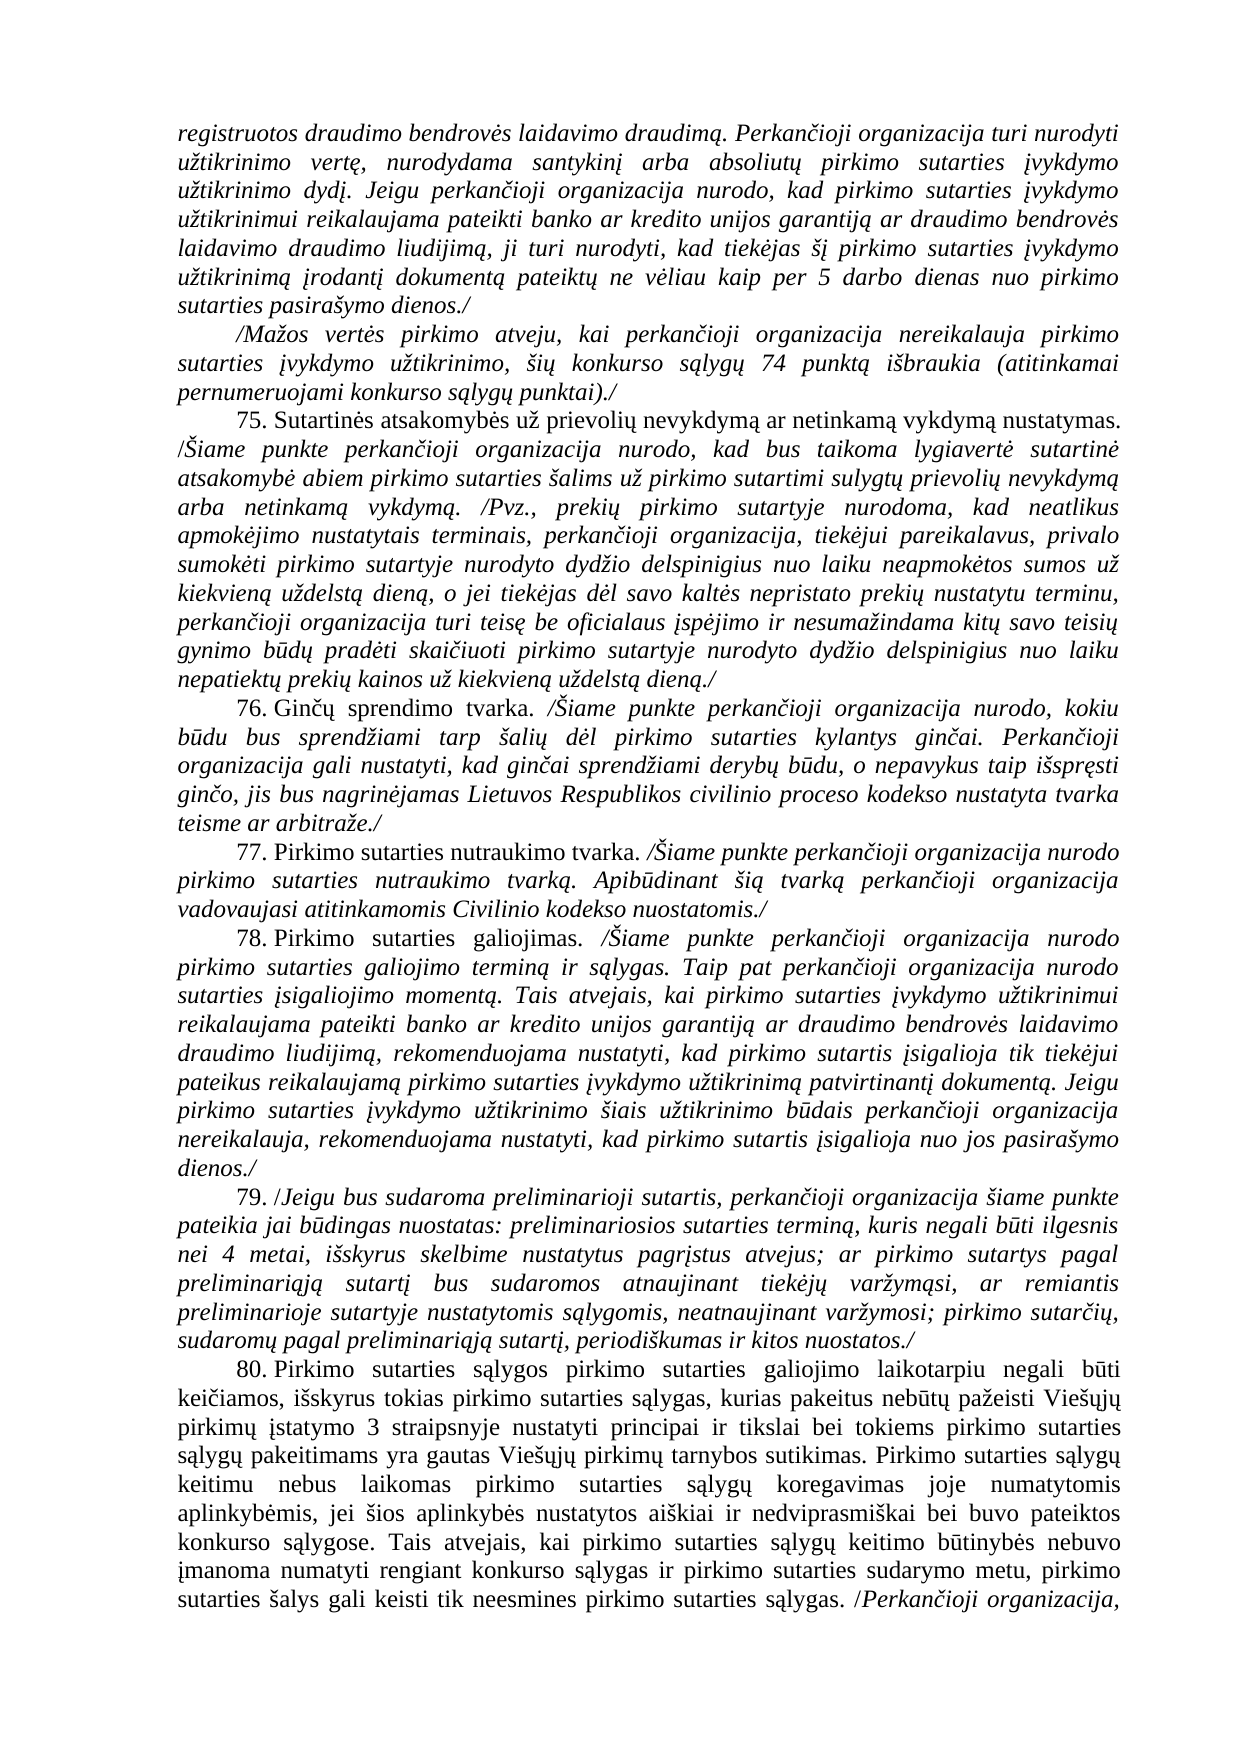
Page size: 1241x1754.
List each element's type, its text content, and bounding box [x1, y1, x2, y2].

text 75. Sutartinės atsakomybės už prievolių nevykdymą ar netinkamą vykdymą nustatymas. /Šiame punkte perkančioji organizacija nurodo, kad bus taikoma lygiavertė sutartinė atsakomybė abiem pirkimo sutarties šalims už pirkimo sutartimi sulygtų prievolių nevykdymą arba netinkamą vykdymą. /Pvz., prekių pirkimo sutartyje nurodoma, kad neatlikus apmokėjimo nustatytais terminais, perkančioji organizacija, tiekėjui pareikalavus, privalo sumokėti pirkimo sutartyje nurodyto dydžio delspinigius nuo laiku neapmokėtos sumos už kiekvieną uždelstą dieną, o jei tiekėjas dėl savo kaltės nepristato prekių nustatytu terminu, perkančioji organizacija turi teisę be oficialaus įspėjimo ir nesumažindama kitų savo teisių gynimo būdų pradėti skaičiuoti pirkimo sutartyje nurodyto dydžio delspinigius nuo laiku nepatiektų prekių kainos už kiekvieną uždelstą dieną./ [177, 406, 1122, 693]
text 78. Pirkimo sutarties galiojimas. /Šiame punkte perkančioji organizacija nurodo pirkimo sutarties galiojimo terminą ir sąlygas. Taip pat perkančioji organizacija nurodo sutarties įsigaliojimo momentą. Tais atvejais, kai pirkimo sutarties įvykdymo užtikrinimui reikalaujama pateikti banko ar kredito unijos garantiją ar draudimo bendrovės laidavimo draudimo liudijimą, rekomenduojama nustatyti, kad pirkimo sutartis įsigalioja tik tiekėjui pateikus reikalaujamą pirkimo sutarties įvykdymo užtikrinimą patvirtinantį dokumentą. Jeigu pirkimo sutarties įvykdymo užtikrinimo šiais užtikrinimo būdais perkančioji organizacija nereikalauja, rekomenduojama nustatyti, kad pirkimo sutartis įsigalioja nuo jos pasirašymo dienos./ [177, 923, 1122, 1182]
text 76. Ginčų sprendimo tvarka. /Šiame punkte perkančioji organizacija nurodo, kokiu būdu bus sprendžiami tarp šalių dėl pirkimo sutarties kylantys ginčai. Perkančioji organizacija gali nustatyti, kad ginčai sprendžiami derybų būdu, o nepavykus taip išspręsti ginčo, jis bus nagrinėjamas Lietuvos Respublikos civilinio proceso kodekso nustatyta tvarka teisme ar arbitraže./ [177, 693, 1122, 837]
text 77. Pirkimo sutarties nutraukimo tvarka. /Šiame punkte perkančioji organizacija nurodo pirkimo sutarties nutraukimo tvarką. Apibūdinant šią tvarką perkančioji organizacija vadovaujasi atitinkamomis Civilinio kodekso nuostatomis./ [177, 837, 1122, 923]
text /Mažos vertės pirkimo atveju, kai perkančioji organizacija nereikalauja pirkimo sutarties įvykdymo užtikrinimo, šių konkurso sąlygų 74 punktą išbraukia (atitinkamai pernumeruojami konkurso sąlygų punktai)./ [177, 319, 1122, 406]
text 80. Pirkimo sutarties sąlygos pirkimo sutarties galiojimo laikotarpiu negali būti keičiamos, išskyrus tokias pirkimo sutarties sąlygas, kurias pakeitus nebūtų pažeisti Viešųjų pirkimų įstatymo 3 straipsnyje nustatyti principai ir tikslai bei tokiems pirkimo sutarties sąlygų pakeitimams yra gautas Viešųjų pirkimų tarnybos sutikimas. Pirkimo sutarties sąlygų keitimu nebus laikomas pirkimo sutarties sąlygų koregavimas joje numatytomis aplinkybėmis, jei šios aplinkybės nustatytos aiškiai ir nedviprasmiškai bei buvo pateiktos konkurso sąlygose. Tais atvejais, kai pirkimo sutarties sąlygų keitimo būtinybės nebuvo įmanoma numatyti rengiant konkurso sąlygas ir pirkimo sutarties sudarymo metu, pirkimo sutarties šalys gali keisti tik neesmines pirkimo sutarties sąlygas. /Perkančioji organizacija, [177, 1354, 1122, 1613]
text 79. /Jeigu bus sudaroma preliminarioji sutartis, perkančioji organizacija šiame punkte pateikia jai būdingas nuostatas: preliminariosios sutarties terminą, kuris negali būti ilgesnis nei 4 metai, išskyrus skelbime nustatytus pagrįstus atvejus; ar pirkimo sutartys pagal preliminariąją sutartį bus sudaromos atnaujinant tiekėjų varžymąsi, ar remiantis preliminarioje sutartyje nustatytomis sąlygomis, neatnaujinant varžymosi; pirkimo sutarčių, sudaromų pagal preliminariąją sutartį, periodiškumas ir kitos nuostatos./ [177, 1182, 1122, 1354]
text registruotos draudimo bendrovės laidavimo draudimą. Perkančioji organizacija turi nurodyti užtikrinimo vertę, nurodydama santykinį arba absoliutų pirkimo sutarties įvykdymo užtikrinimo dydį. Jeigu perkančioji organizacija nurodo, kad pirkimo sutarties įvykdymo užtikrinimui reikalaujama pateikti banko ar kredito unijos garantiją ar draudimo bendrovės laidavimo draudimo liudijimą, ji turi nurodyti, kad tiekėjas šį pirkimo sutarties įvykdymo užtikrinimą įrodantį dokumentą pateiktų ne vėliau kaip per 5 darbo dienas nuo pirkimo sutarties pasirašymo dienos./ [177, 118, 1122, 319]
